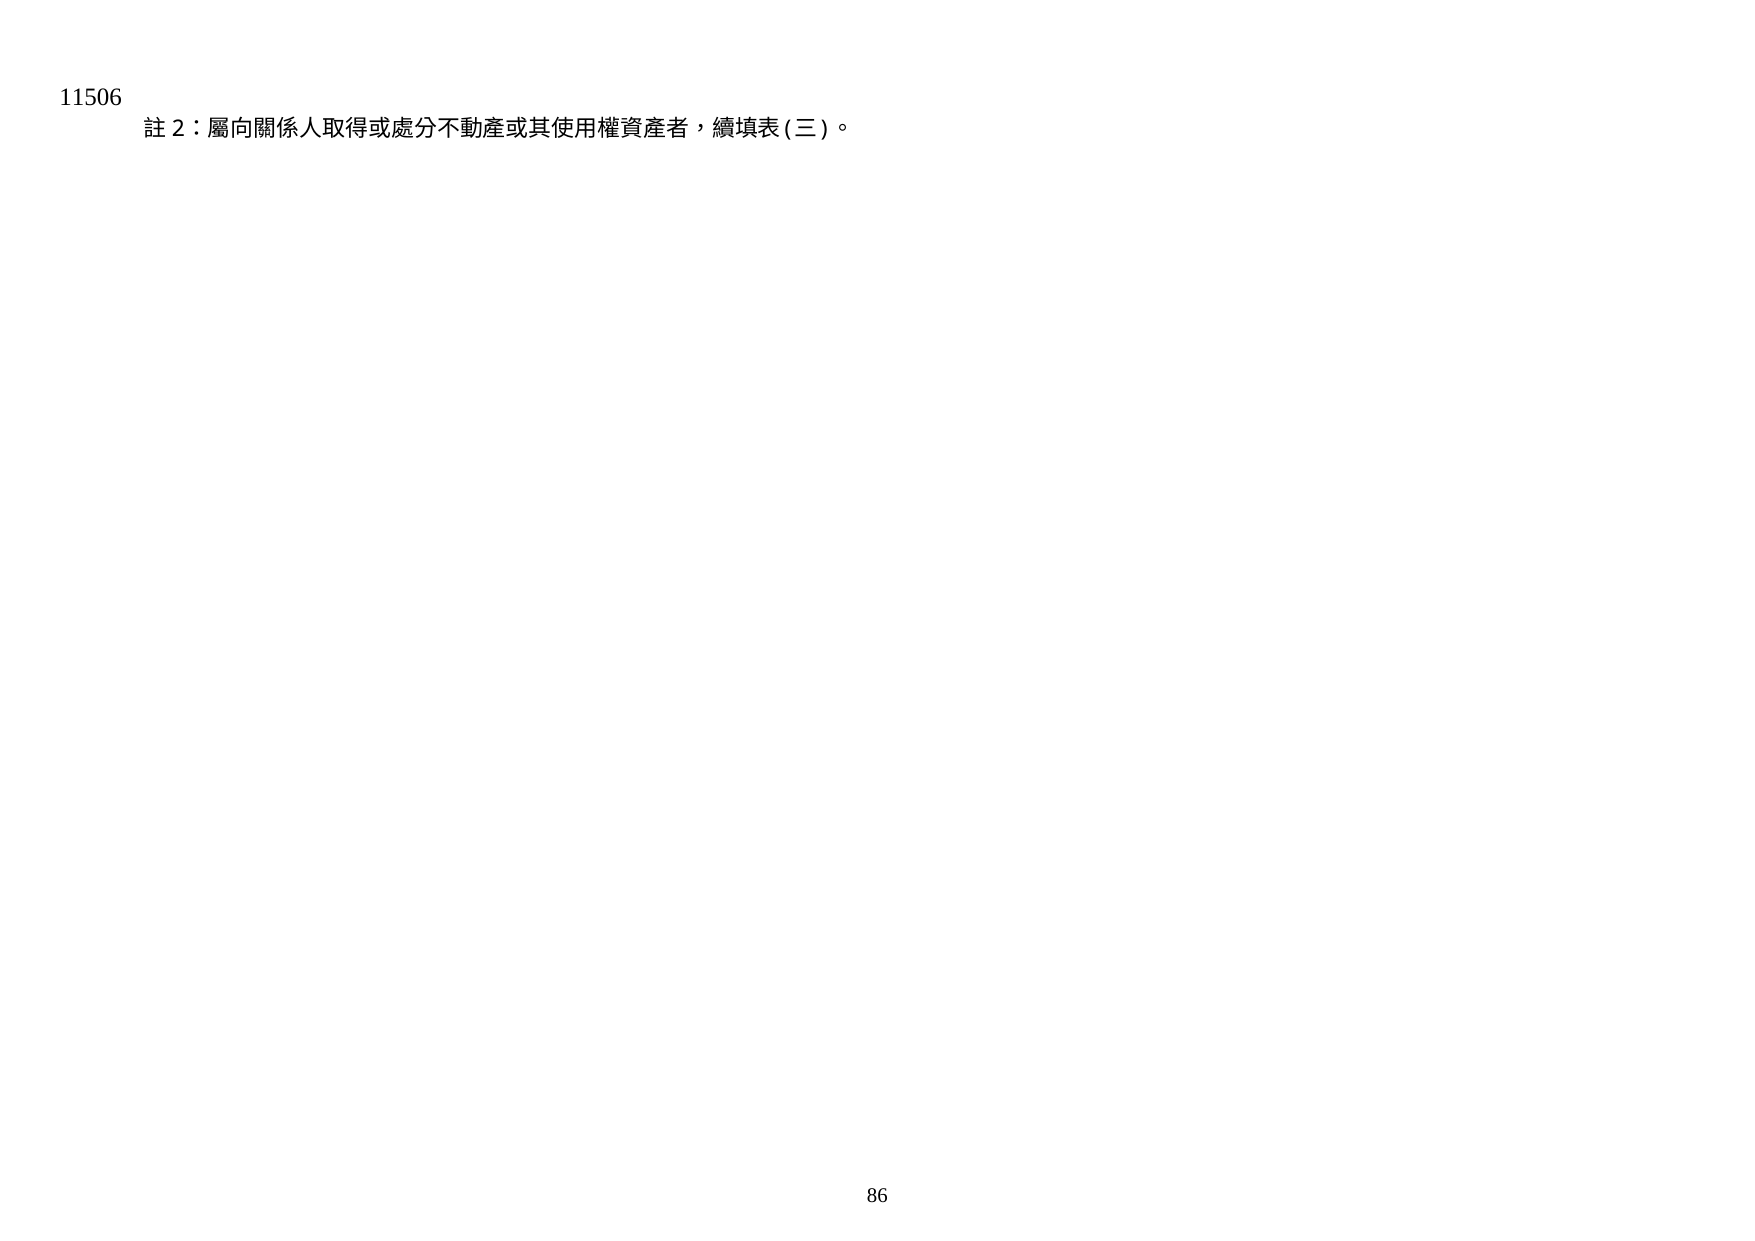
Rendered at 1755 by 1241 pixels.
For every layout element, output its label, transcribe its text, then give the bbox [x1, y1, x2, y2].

text 註2：屬向關係人取得或處分不動產或其使用權資產者，續填表(三)。 [143, 109, 1645, 143]
